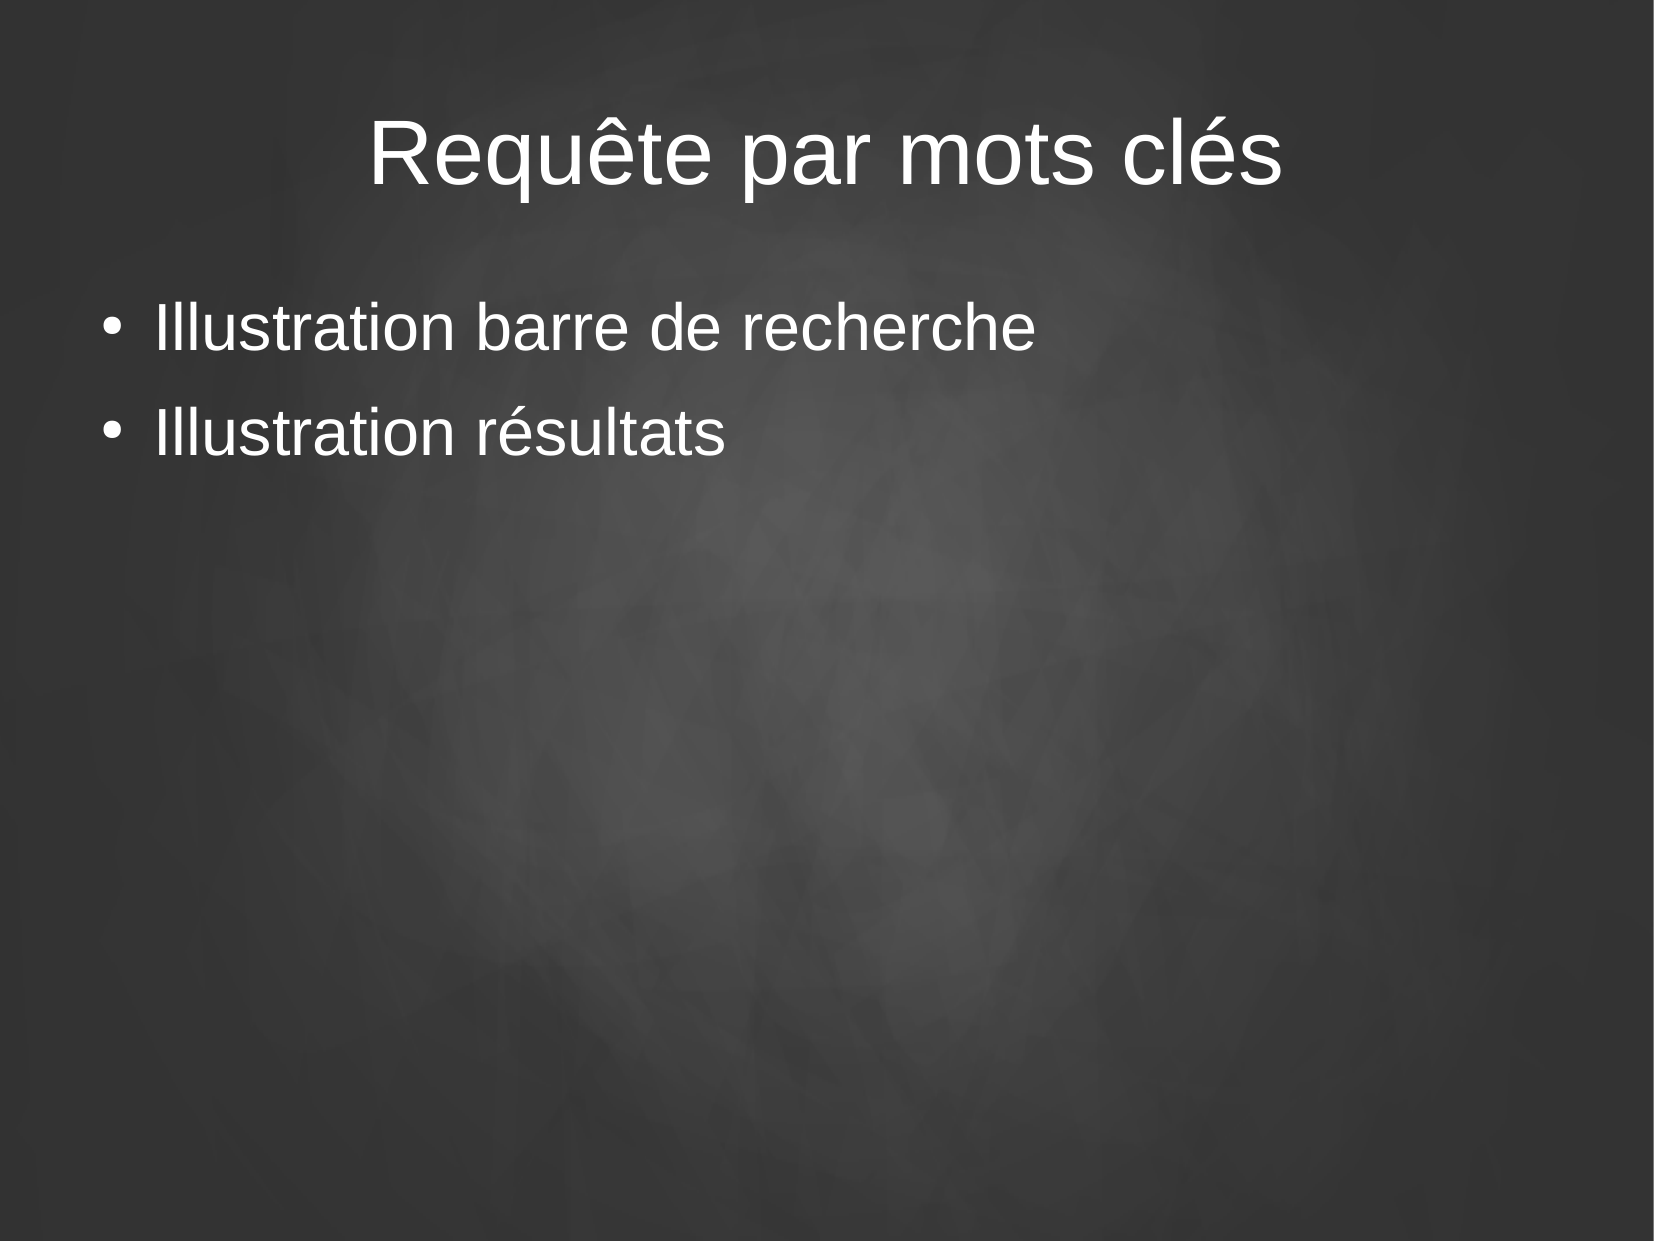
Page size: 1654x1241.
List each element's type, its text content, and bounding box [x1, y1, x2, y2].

list Illustration barre de recherche Illustration résultats [82, 290, 1571, 1010]
title Requête par mots clés [82, 49, 1571, 257]
picture [0, 0, 1654, 1241]
